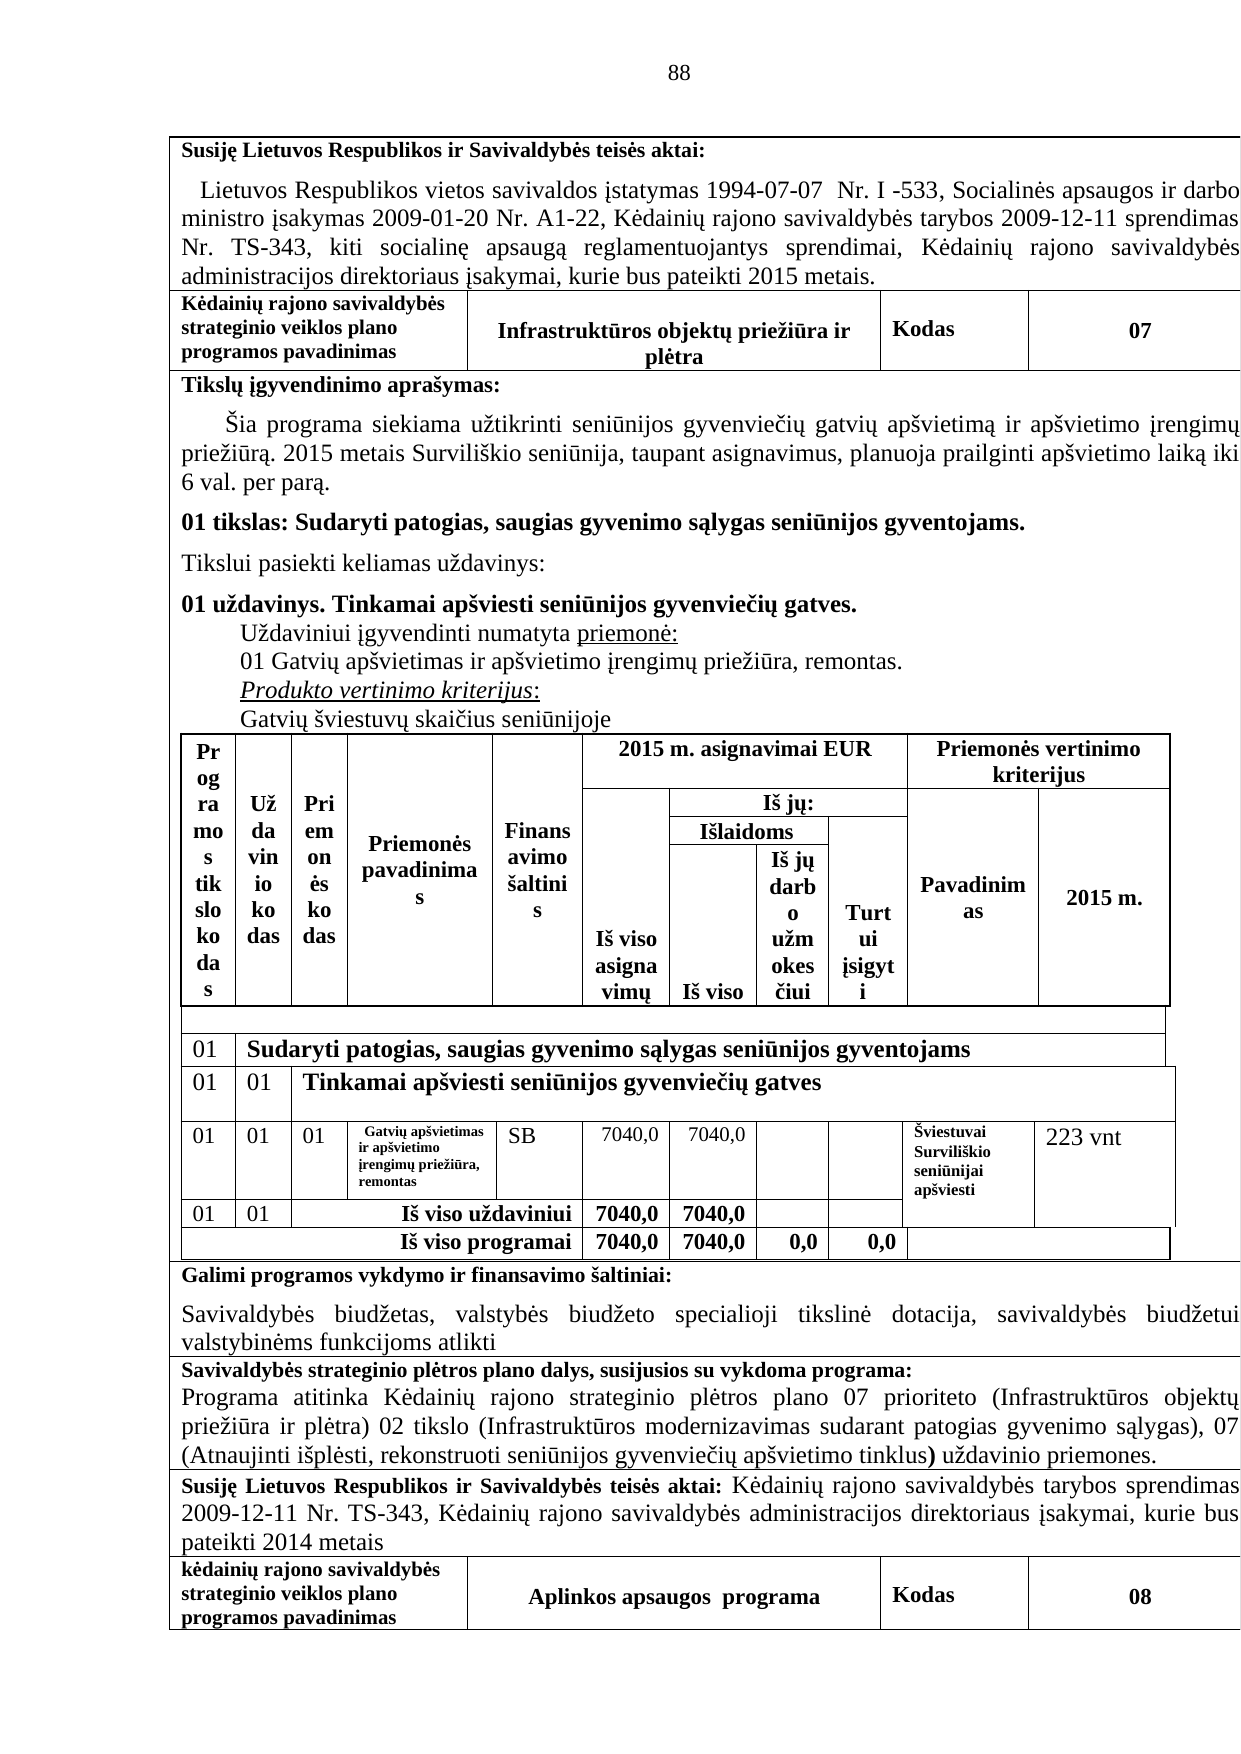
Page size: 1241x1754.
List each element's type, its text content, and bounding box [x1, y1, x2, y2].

table_cell 01 [236, 1122, 291, 1199]
table_cell 7040,0 [583, 1122, 669, 1199]
table_header Finansavimo šaltinis [493, 735, 582, 1004]
table_cell Sudaryti patogias, saugias gyvenimo sąlygas seniūnijos gyventojams [236, 1034, 1165, 1066]
table_cell Gatvių apšvietimas ir apšvietimo įrengimų priežiūra, remontas [348, 1122, 496, 1199]
table_header Priemonės vertinimo kriterijus [908, 735, 1169, 787]
table_cell 01 [236, 1067, 291, 1121]
table_header Uždavinio kodas [236, 735, 291, 1004]
table_cell [1171, 844, 1176, 882]
table_cell 7040,0 [583, 1228, 669, 1259]
table_cell Savivaldybės strateginio plėtros plano dalys, susijusios su vykdoma programa: Programa atitinka Kėdainių rajono strateginio plėtros plano 07 prioriteto (Infrastruktūros objektų priežiūra ir plėtra) 02 tikslo (Infrastruktūros modernizavimas sudarant patogias gyvenimo sąlygas), 07 (Atnaujinti išplėsti, rekonstruoti seniūnijos gyvenviečių apšvietimo tinklus) uždavinio priemones. [170, 1357, 1240, 1469]
table_cell 07 [1029, 291, 1240, 370]
table_cell [182, 1007, 1165, 1033]
table_cell Tikslų įgyvendinimo aprašymas: Šia programa siekiama užtikrinti seniūnijos gyvenviečių gatvių apšvietimą ir apšvietimo įrengimų priežiūrą. 2015 metais Surviliškio seniūnija, taupant asignavimus, planuoja prailginti apšvietimo laiką iki 6 val. per parą. 01 tikslas: Sudaryti patogias, saugias gyvenimo sąlygas seniūnijos gyventojams. Tikslui pasiekti keliamas uždavinys: 01 uždavinys. Tinkamai apšviesti seniūnijos gyvenviečių gatves. Uždaviniui įgyvendinti numatyta priemonė: 01 Gatvių apšvietimas ir apšvietimo įrengimų priežiūra, remontas. Produkto vertinimo kriterijus: Gatvių šviestuvų skaičius seniūnijoje [170, 371, 1240, 1261]
table_cell [908, 1228, 1169, 1259]
table_cell 01 [182, 1200, 235, 1227]
table_cell Galimi programos vykdymo ir finansavimo šaltiniai: Savivaldybės biudžetas, valstybės biudžeto specialioji tikslinė dotacija, savivaldybės biudžetui valstybinėms funkcijoms atlikti [170, 1262, 1240, 1356]
table_cell 08 [1029, 1557, 1240, 1629]
table_cell 01 [182, 1034, 235, 1066]
table_cell Aplinkos apsaugos programa [468, 1557, 880, 1629]
table_cell Iš viso uždaviniui [292, 1200, 582, 1227]
table_cell [1171, 788, 1176, 816]
table_cell 7040,0 [670, 1200, 756, 1227]
table_cell 2015 m. [1039, 789, 1169, 1004]
table_cell Išlaidoms [670, 817, 828, 844]
table_cell Susiję Lietuvos Respublikos ir Savivaldybės teisės aktai: Lietuvos Respublikos vietos savivaldos įstatymas 1994-07-07 Nr. I -533, Socialinės apsaugos ir darbo ministro įsakymas 2009-01-20 Nr. A1-22, Kėdainių rajono savivaldybės tarybos 2009-12-11 sprendimas Nr. TS-343, kiti socialinę apsaugą reglamentuojantys sprendimai, Kėdainių rajono savivaldybės administracijos direktoriaus įsakymai, kurie bus pateikti 2015 metais. [170, 138, 1240, 290]
table_cell Infrastruktūros objektų priežiūra ir plėtra [468, 291, 880, 370]
table_cell [829, 1122, 902, 1199]
table_cell SB [497, 1122, 582, 1199]
table_cell 0,0 [829, 1228, 907, 1259]
table_header 2015 m. asignavimai EUR [583, 735, 907, 787]
table_cell [1035, 1199, 1175, 1227]
table_cell Kodas [881, 1557, 1028, 1629]
table_cell Kėdainių rajono savivaldybės strateginio veiklos plano programos pavadinimas [170, 291, 467, 370]
table_header [1171, 733, 1176, 787]
table_cell Iš jų: [670, 789, 907, 816]
table_cell Iš jų darbo užmokesčiui [757, 845, 828, 1004]
table_cell [1166, 1007, 1170, 1033]
table_cell [903, 1199, 1034, 1227]
table_cell Pavadinimas [908, 789, 1038, 1004]
table_cell Kodas [881, 291, 1028, 370]
table_header Priemonės kodas [292, 735, 347, 1004]
table_cell Iš viso [670, 845, 756, 1004]
table_header Programos tikslo kodas [182, 735, 235, 1004]
table_header Priemonės pavadinimas [348, 735, 492, 1004]
table_cell Iš viso asignavimų [583, 789, 669, 1004]
table_cell [1166, 1033, 1170, 1066]
table_cell 7040,0 [670, 1122, 756, 1199]
table_cell Iš viso programai [182, 1228, 582, 1259]
table_cell [1171, 1227, 1176, 1259]
table_cell 223 vnt [1035, 1122, 1175, 1199]
table_cell [1170, 1033, 1176, 1066]
table_cell kėdainių rajono savivaldybės strateginio veiklos plano programos pavadinimas [170, 1557, 467, 1629]
table_cell [1170, 1005, 1176, 1033]
table_cell 01 [236, 1200, 291, 1227]
table_cell [757, 1200, 828, 1227]
table_cell 0,0 [757, 1228, 828, 1259]
table_cell [1171, 882, 1176, 1004]
table_cell [1171, 816, 1176, 844]
table_cell 7040,0 [670, 1228, 756, 1259]
table_cell [757, 1122, 828, 1199]
table_cell 01 [292, 1122, 347, 1199]
table_cell Šviestuvai Surviliškio seniūnijai apšviesti [903, 1122, 1034, 1199]
table_cell Tinkamai apšviesti seniūnijos gyvenviečių gatves [292, 1067, 1175, 1121]
table_cell 7040,0 [583, 1200, 669, 1227]
table_cell Turtui įsigyti [829, 817, 907, 1004]
table_cell 01 [182, 1067, 235, 1121]
table_cell Susiję Lietuvos Respublikos ir Savivaldybės teisės aktai: Kėdainių rajono savivaldybės tarybos sprendimas 2009-12-11 Nr. TS-343, Kėdainių rajono savivaldybės administracijos direktoriaus įsakymai, kurie bus pateikti 2014 metais [170, 1470, 1240, 1556]
table_cell 01 [182, 1122, 235, 1199]
table_cell [829, 1200, 902, 1227]
